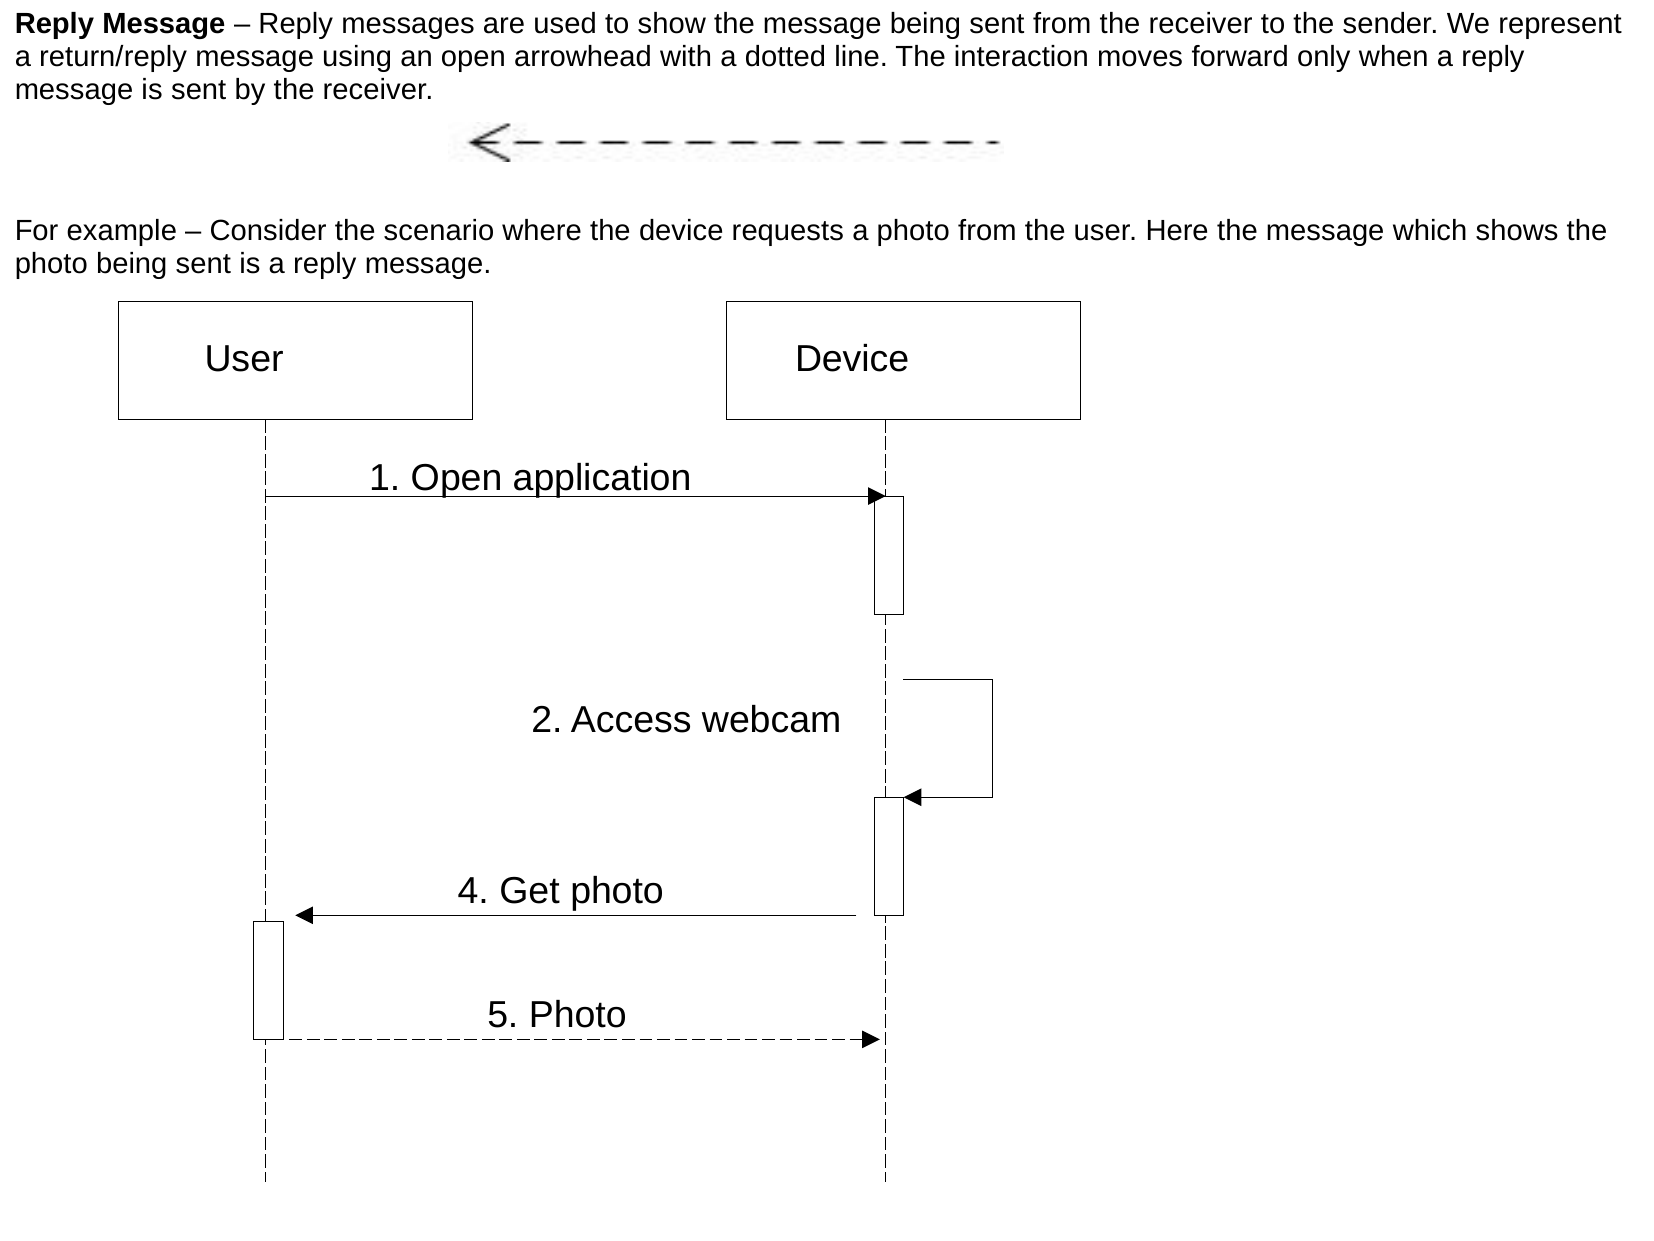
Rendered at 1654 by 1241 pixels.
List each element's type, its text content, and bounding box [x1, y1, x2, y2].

text_box [874, 496, 904, 615]
text_box 4. Get photo [442, 862, 679, 920]
picture [448, 122, 1004, 162]
text_box 1. Open application [354, 448, 707, 506]
text_box [253, 921, 284, 1040]
text_box User [189, 329, 299, 387]
text_box Reply Message – Reply messages are used to show the message being sent from the receiver to the sender. We represent a return/reply message using an open arrowhead with a dotted line. The interaction moves forward only when a reply message is sent by the receiver. [0, 0, 1654, 114]
text_box [874, 797, 904, 916]
text_box Device [780, 329, 925, 387]
text_box For example – Consider the scenario where the device requests a photo from the user. Here the message which shows the photo being sent is a reply message. [0, 206, 1654, 288]
text_box 5. Photo [472, 986, 642, 1044]
text_box 2. Access webcam [516, 690, 857, 748]
